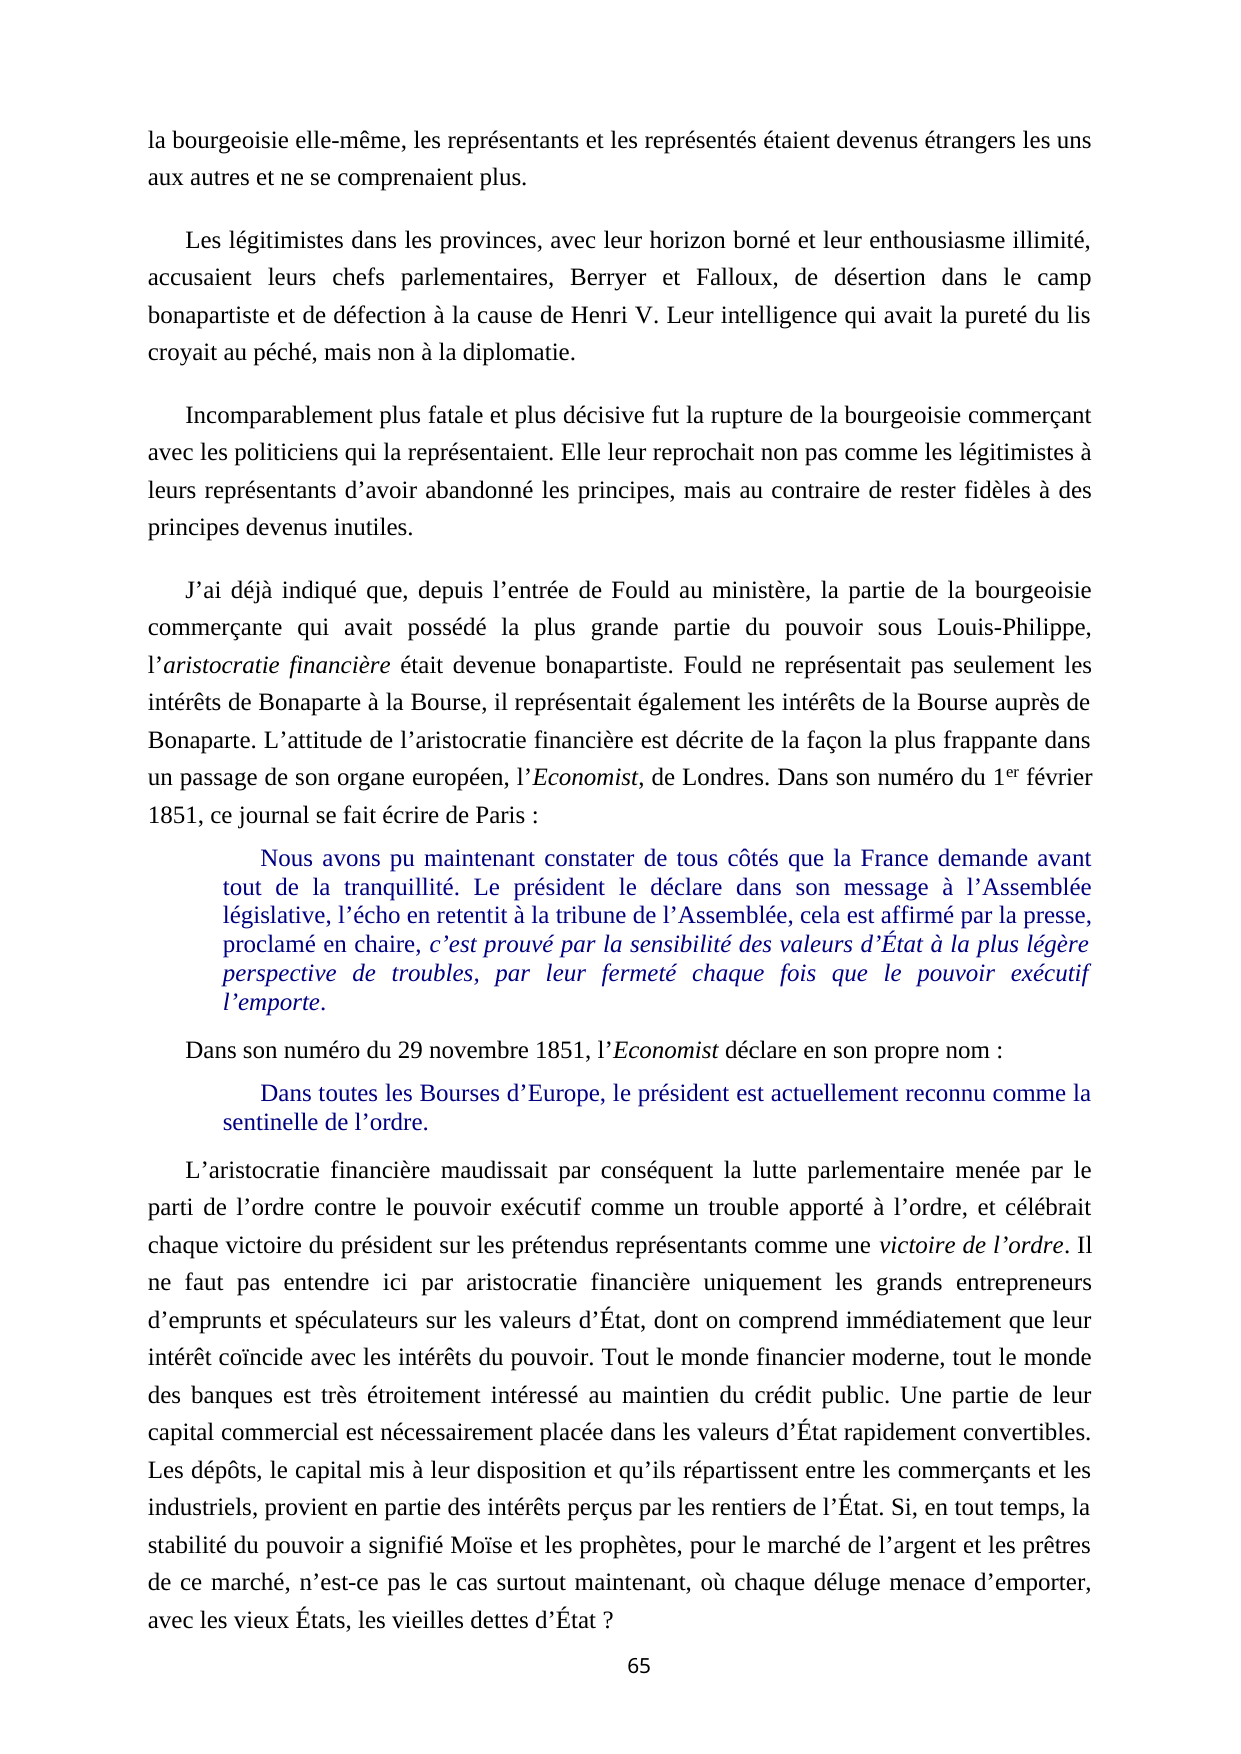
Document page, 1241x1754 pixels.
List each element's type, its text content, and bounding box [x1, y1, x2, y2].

text J’ai déjà indiqué que, depuis l’entrée de Fould au ministère, la partie de la bourgeoisie commerçante qui avait possédé la plus grande partie du pouvoir sous Louis-Philippe, l’aristocratie financière était devenue bonapartiste. Fould ne représentait pas seulement les intérêts de Bonaparte à la Bourse, il représentait également les intérêts de la Bourse auprès de Bonaparte. L’attitude de l’aristocratie financière est décrite de la façon la plus frappante dans un passage de son organe européen, l’Economist, de Londres. Dans son numéro du 1er février 1851, ce journal se fait écrire de Paris : [148, 568, 1092, 831]
text Incomparablement plus fatale et plus décisive fut la rupture de la bourgeoisie commerçant avec les politiciens qui la représentaient. Elle leur reprochait non pas comme les légitimistes à leurs représentants d’avoir abandonné les principes, mais au contraire de rester fidèles à des principes devenus inutiles. [148, 393, 1092, 543]
text Nous avons pu maintenant constater de tous côtés que la France demande avant tout de la tranquillité. Le président le déclare dans son message à l’Assemblée législative, l’écho en retentit à la tribune de l’Assemblée, cela est affirmé par la presse, proclamé en chaire, c’est prouvé par la sensibilité des valeurs d’État à la plus légère perspective de troubles, par leur fermeté chaque fois que le pouvoir exécutif l’emporte. [223, 843, 1092, 1016]
text Dans toutes les Bourses d’Europe, le président est actuellement reconnu comme la sentinelle de l’ordre. [223, 1078, 1092, 1136]
text Les légitimistes dans les provinces, avec leur horizon borné et leur enthousiasme illimité, accusaient leurs chefs parlementaires, Berryer et Falloux, de désertion dans le camp bonapartiste et de défection à la cause de Henri V. Leur intelligence qui avait la pureté du lis croyait au péché, mais non à la diplomatie. [148, 218, 1092, 368]
text L’aristocratie financière maudissait par conséquent la lutte parlementaire menée par le parti de l’ordre contre le pouvoir exécutif comme un trouble apporté à l’ordre, et célébrait chaque victoire du président sur les prétendus représentants comme une victoire de l’ordre. Il ne faut pas entendre ici par aristocratie financière uniquement les grands entrepreneurs d’emprunts et spéculateurs sur les valeurs d’État, dont on comprend immédiatement que leur intérêt coïncide avec les intérêts du pouvoir. Tout le monde financier moderne, tout le monde des banques est très étroitement intéressé au maintien du crédit public. Une partie de leur capital commercial est nécessairement placée dans les valeurs d’État rapidement convertibles. Les dépôts, le capital mis à leur disposition et qu’ils répartissent entre les commerçants et les industriels, provient en partie des intérêts perçus par les rentiers de l’État. Si, en tout temps, la stabilité du pouvoir a signifié Moïse et les prophètes, pour le marché de l’argent et les prêtres de ce marché, n’est-ce pas le cas surtout maintenant, où chaque déluge menace d’emporter, avec les vieux États, les vieilles dettes d’État ? [148, 1148, 1092, 1636]
text Dans son numéro du 29 novembre 1851, l’Economist déclare en son propre nom : [148, 1028, 1092, 1066]
text la bourgeoisie elle-même, les représentants et les représentés étaient devenus étrangers les uns aux autres et ne se comprenaient plus. [148, 118, 1092, 193]
